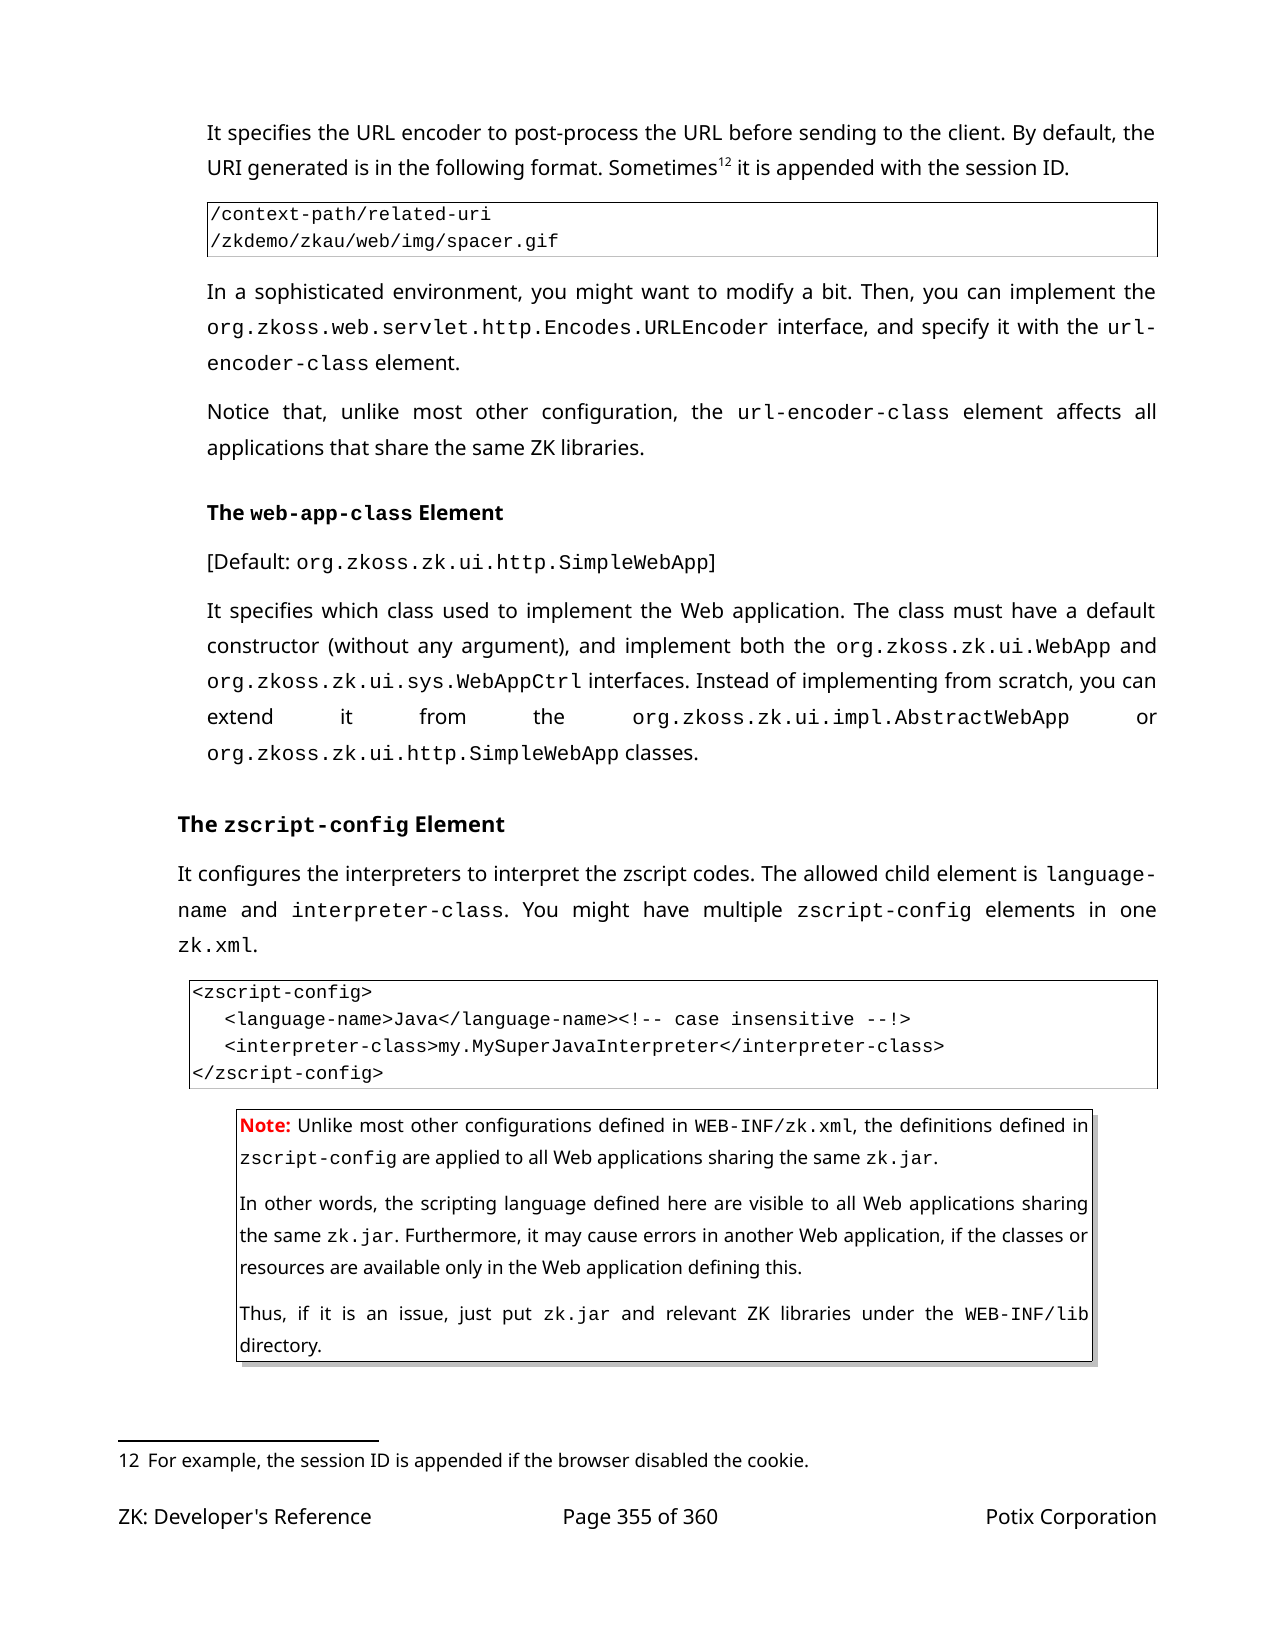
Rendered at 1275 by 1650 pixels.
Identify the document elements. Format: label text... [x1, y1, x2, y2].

text Note: Unlike most other configurations defined in WEB-INF/zk.xml, the definitions defined in zscript-config are applied to all Web applications sharing the same zk.jar. [237, 1110, 1092, 1170]
text In a sophisticated environment, you might want to modify a bit. Then, you can implement the org.zkoss.web.servlet.http.Encodes.URLEncoder interface, and specify it with the url-encoder-class element. [207, 277, 1157, 377]
text It specifies the URL encoder to post-process the URL before sending to the client. By default, the URI generated is in the following format. Sometimes it is appended with the session ID. [207, 118, 1157, 182]
text It specifies which class used to implement the Web application. The class must have a default constructor (without any argument), and implement both the org.zkoss.zk.ui.WebApp and org.zkoss.zk.ui.sys.WebAppCtrl interfaces. Instead of implementing from scratch, you can extend it from the org.zkoss.zk.ui.impl.AbstractWebApp or org.zkoss.zk.ui.http.SimpleWebApp classes. [207, 596, 1157, 766]
subtitle The zscript-config Element [177, 809, 1157, 839]
text [Default: org.zkoss.zk.ui.http.SimpleWebApp] [207, 547, 1157, 575]
subtitle The web-app-class Element [207, 498, 1157, 526]
text <interpreter-class>my.MySuperJavaInterpreter</interpreter-class> [190, 1034, 1157, 1058]
text </zscript-config> [190, 1061, 1157, 1088]
text Thus, if it is an issue, just put zk.jar and relevant ZK libraries under the WEB-INF/lib directory. [237, 1298, 1092, 1361]
text It configures the interpreters to interpret the zscript codes. The allowed child element is language-name and interpreter-class. You might have multiple zscript-config elements in one zk.xml. [177, 859, 1157, 959]
text For example, the session ID is appended if the browser disabled the cookie. [118, 1447, 1157, 1473]
text /context-path/related-uri [208, 203, 1157, 226]
text Notice that, unlike most other configuration, the url-encoder-class element affects all applications that share the same ZK libraries. [207, 397, 1157, 461]
text /zkdemo/zkau/web/img/spacer.gif [208, 229, 1157, 256]
text <zscript-config> [190, 981, 1157, 1004]
text In other words, the scripting language defined here are visible to all Web applications sharing the same zk.jar. Furthermore, it may cause errors in another Web application, if the classes or resources are available only in the Web application defining this. [237, 1188, 1092, 1280]
text <language-name>Java</language-name><!-- case insensitive --!> [190, 1007, 1157, 1031]
